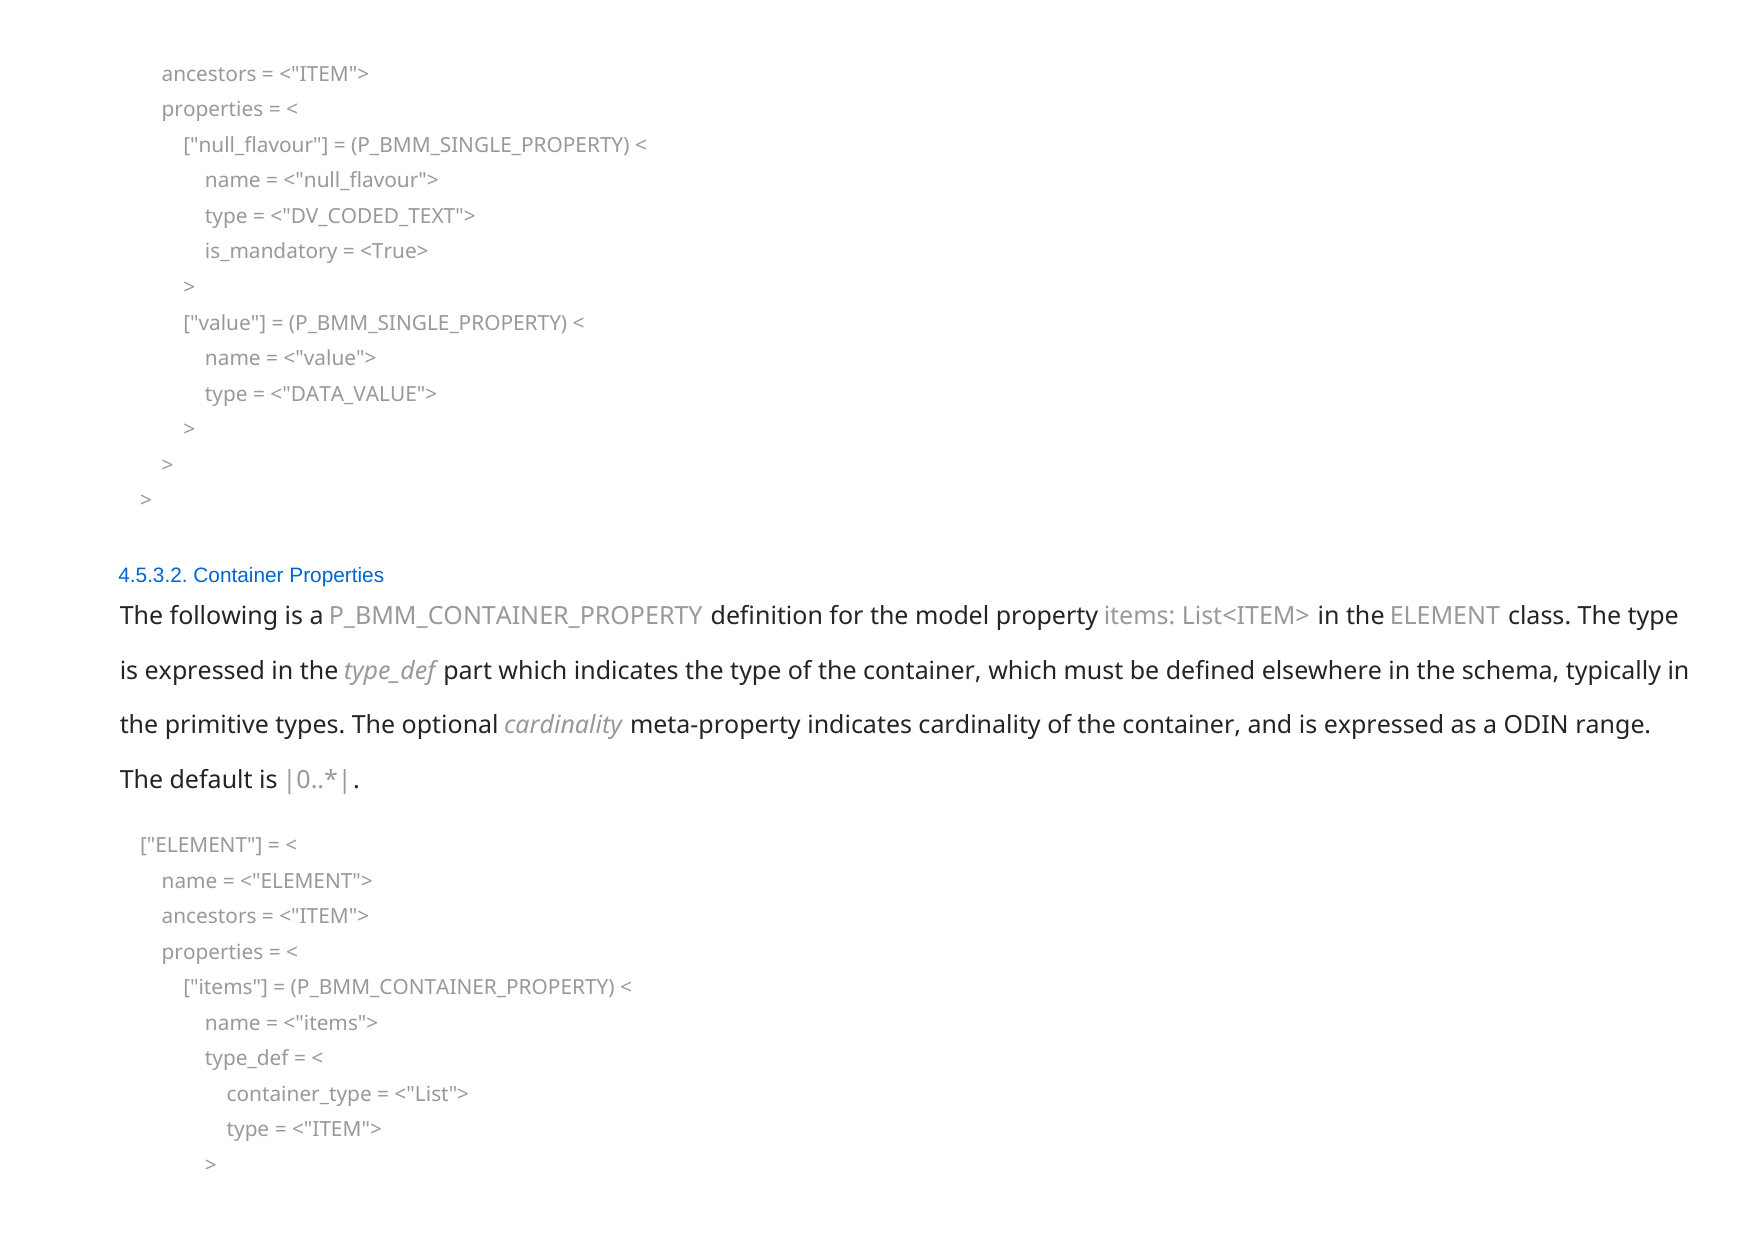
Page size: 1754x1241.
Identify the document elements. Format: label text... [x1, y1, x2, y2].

text ["ELEMENT"] = < [118, 830, 1695, 859]
text type = <"DATA_VALUE"> [118, 379, 1695, 407]
text name = <"items"> [118, 1008, 1695, 1036]
text > [118, 272, 1695, 301]
text properties = < [118, 94, 1695, 123]
text type = <"ITEM"> [118, 1114, 1695, 1143]
text name = <"ELEMENT"> [118, 866, 1695, 894]
text > [118, 414, 1695, 443]
text ["null_flavour"] = (P_BMM_SINGLE_PROPERTY) < [118, 130, 1695, 158]
subtitle 4.5.3.2. Container Properties [118, 563, 1695, 587]
text The following is a P_BMM_CONTAINER_PROPERTY definition for the model property items: List<ITEM> in the ELEMENT class. The type is expressed in the type_def part which indicates the type of the container, which must be defined elsewhere in the schema, typically in the primitive types. The optional cardinality meta-property indicates cardinality of the container, and is expressed as a ODIN range. The default is |0..*|. [118, 598, 1695, 795]
text ["value"] = (P_BMM_SINGLE_PROPERTY) < [118, 308, 1695, 336]
text > [118, 485, 1695, 514]
text ancestors = <"ITEM"> [118, 901, 1695, 930]
text properties = < [118, 937, 1695, 965]
text type_def = < [118, 1043, 1695, 1072]
text name = <"value"> [118, 343, 1695, 372]
text type = <"DV_CODED_TEXT"> [118, 201, 1695, 229]
text name = <"null_flavour"> [118, 166, 1695, 194]
text ["items"] = (P_BMM_CONTAINER_PROPERTY) < [118, 972, 1695, 1001]
text > [118, 1150, 1695, 1178]
text container_type = <"List"> [118, 1079, 1695, 1107]
text > [118, 450, 1695, 478]
text is_mandatory = <True> [118, 237, 1695, 265]
text ancestors = <"ITEM"> [118, 59, 1695, 87]
